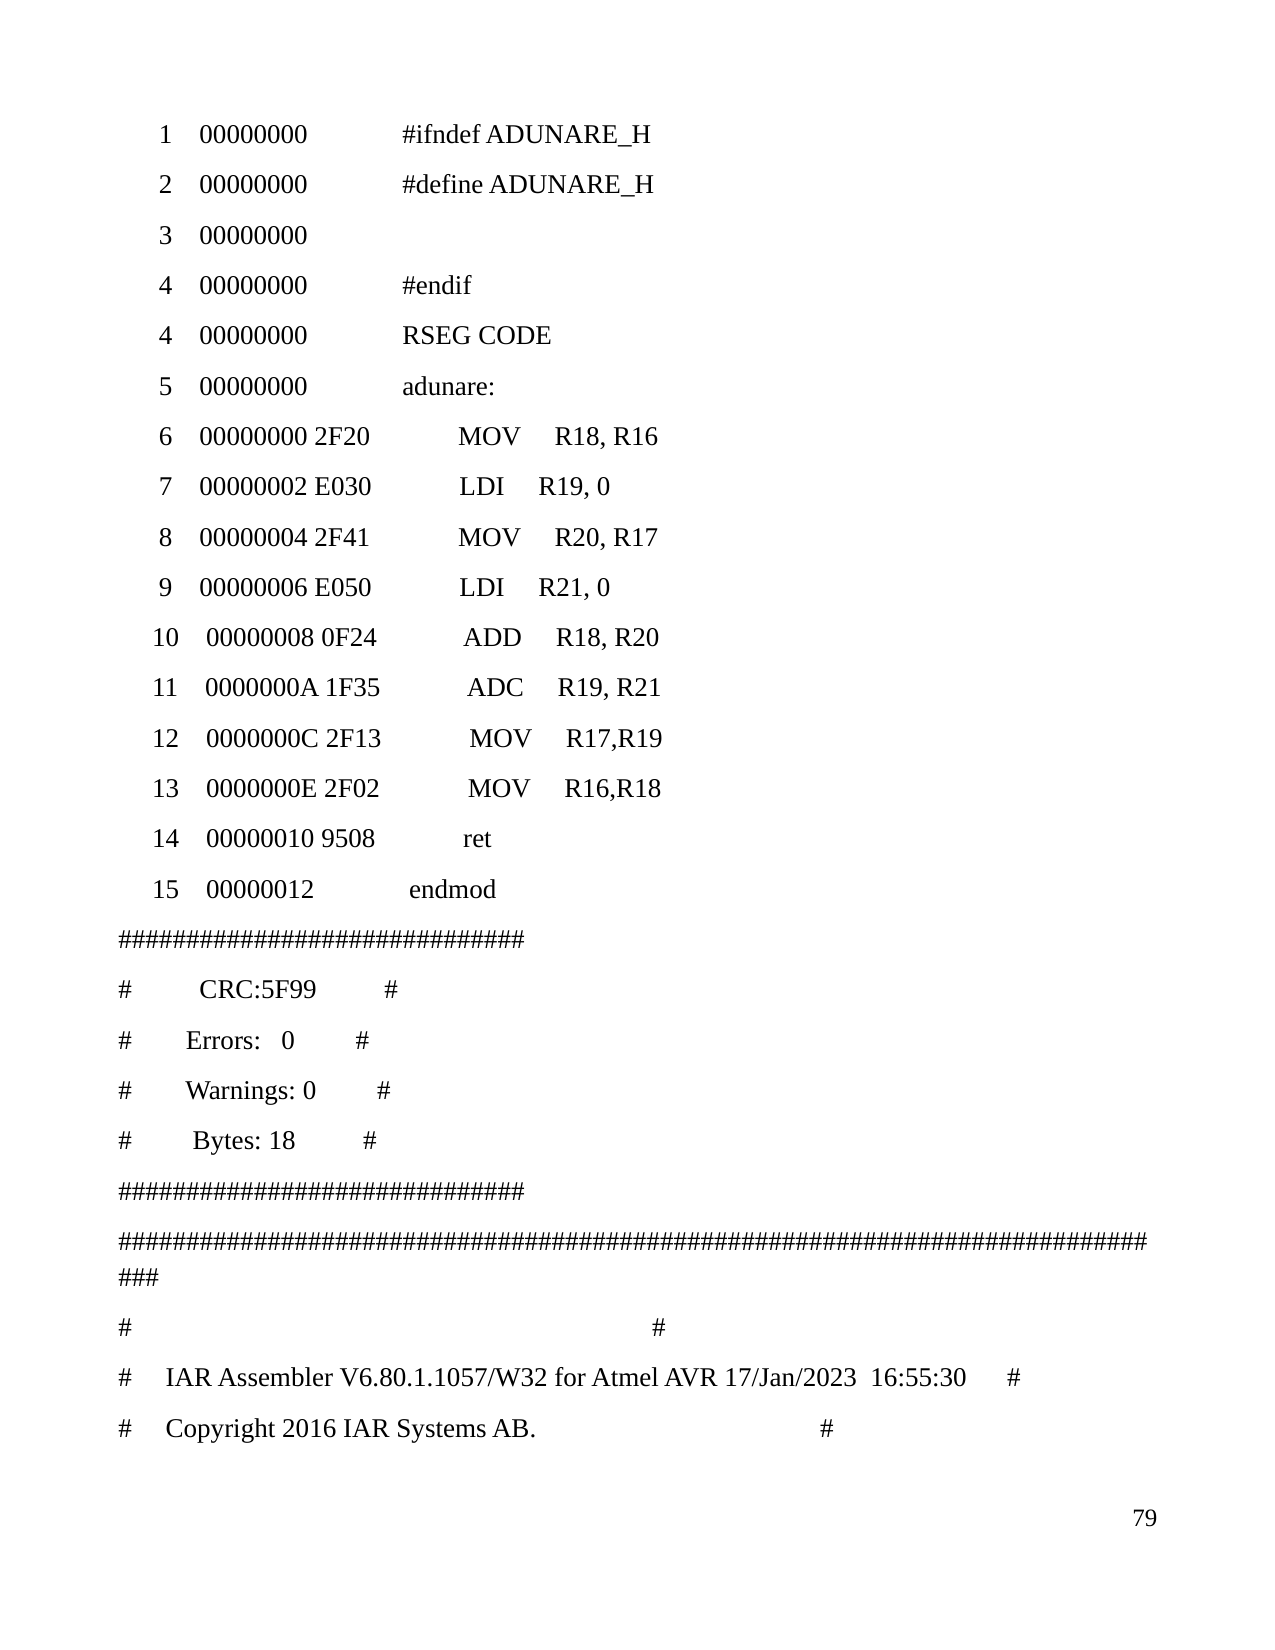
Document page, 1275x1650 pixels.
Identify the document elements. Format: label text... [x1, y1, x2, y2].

text 15 00000012 endmod [118, 873, 1157, 904]
text 12 0000000C 2F13 MOV R17,R19 [118, 722, 1157, 753]
text 11 0000000A 1F35 ADC R19, R21 [118, 672, 1157, 703]
text 1 00000000 #ifndef ADUNARE_H [118, 118, 1157, 149]
text 10 00000008 0F24 ADD R18, R20 [118, 621, 1157, 652]
text 4 00000000 RSEG CODE [118, 319, 1157, 351]
text ############################################################################### [118, 1225, 1157, 1292]
text 4 00000000 #endif [118, 269, 1157, 300]
text # # [118, 1311, 1157, 1342]
text # Bytes: 18 # [118, 1124, 1157, 1156]
text # Warnings: 0 # [118, 1074, 1157, 1105]
text 2 00000000 #define ADUNARE_H [118, 168, 1157, 199]
text ############################## [118, 1175, 1157, 1206]
text 6 00000000 2F20 MOV R18, R16 [118, 420, 1157, 451]
text # IAR Assembler V6.80.1.1057/W32 for Atmel AVR 17/Jan/2023 16:55:30 # [118, 1361, 1157, 1392]
text 9 00000006 E050 LDI R21, 0 [118, 571, 1157, 602]
text ############################## [118, 923, 1157, 954]
text # CRC:5F99 # [118, 973, 1157, 1004]
text 7 00000002 E030 LDI R19, 0 [118, 470, 1157, 501]
text 3 00000000 [118, 219, 1157, 250]
text 5 00000000 adunare: [118, 370, 1157, 401]
text 8 00000004 2F41 MOV R20, R17 [118, 521, 1157, 552]
text 13 0000000E 2F02 MOV R16,R18 [118, 772, 1157, 803]
text # Copyright 2016 IAR Systems AB. # [118, 1412, 1157, 1443]
text 14 00000010 9508 ret [118, 822, 1157, 854]
text # Errors: 0 # [118, 1024, 1157, 1055]
